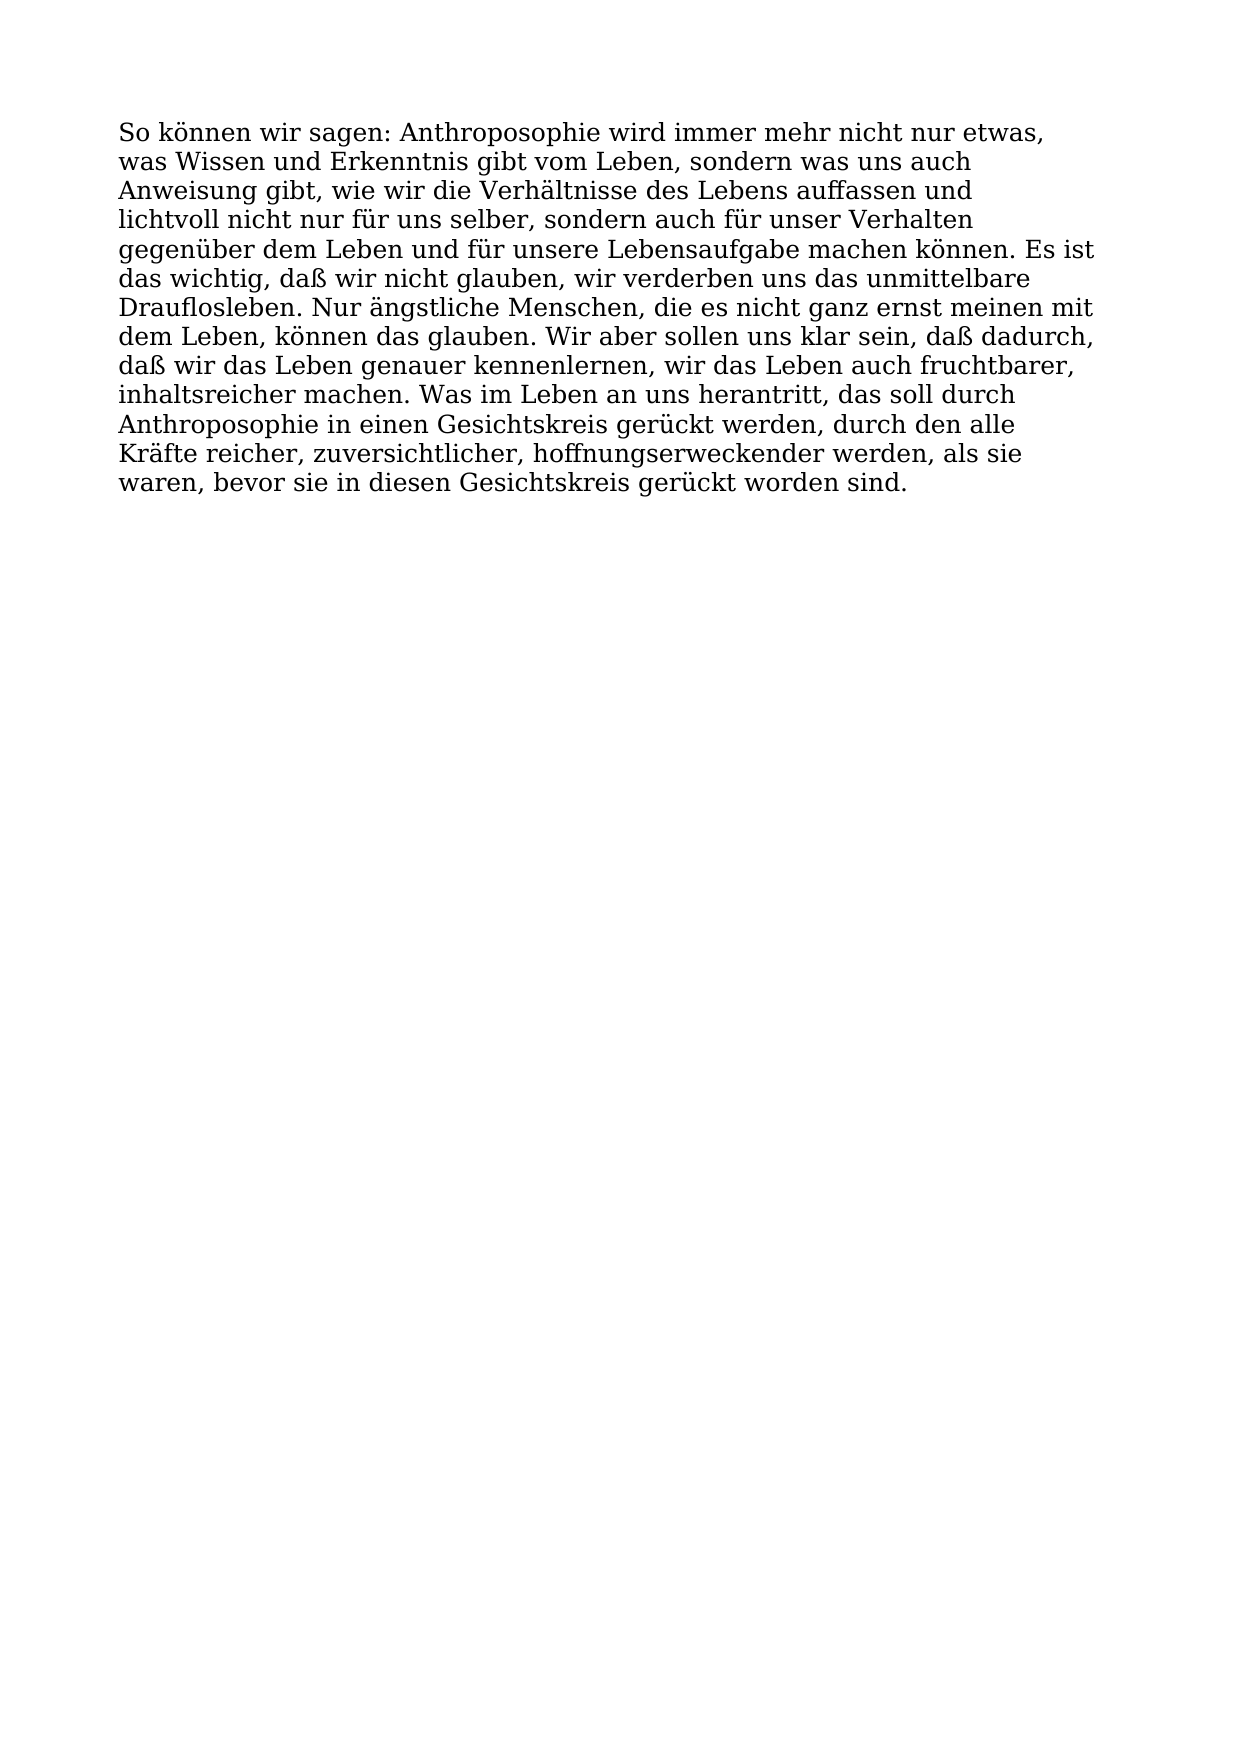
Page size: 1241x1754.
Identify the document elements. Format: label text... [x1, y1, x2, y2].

text Anthroposophie in einen Gesichtskreis gerückt werden, durch den alle [118, 410, 1122, 439]
text das wichtig, daß wir nicht glauben, wir verderben uns das unmittelbare [118, 264, 1122, 293]
text Kräfte reicher, zuversichtlicher, hoffnungserweckender werden, als sie [118, 439, 1122, 468]
text inhaltsreicher machen. Was im Leben an uns herantritt, das soll durch [118, 381, 1122, 410]
text lichtvoll nicht nur für uns selber, sondern auch für unser Verhalten [118, 206, 1122, 235]
text gegenüber dem Leben und für unsere Lebensaufgabe machen können. Es ist [118, 235, 1122, 264]
text waren, bevor sie in diesen Gesichtskreis gerückt worden sind. [118, 468, 1122, 497]
text was Wissen und Erkenntnis gibt vom Leben, sondern was uns auch [118, 147, 1122, 176]
text So können wir sagen: Anthroposophie wird immer mehr nicht nur etwas, [118, 118, 1122, 147]
text Anweisung gibt, wie wir die Verhältnisse des Lebens auffassen und [118, 176, 1122, 206]
text dem Leben, können das glauben. Wir aber sollen uns klar sein, daß dadurch, [118, 322, 1122, 351]
text Drauflosleben. Nur ängstliche Menschen, die es nicht ganz ernst meinen mit [118, 293, 1122, 322]
text daß wir das Leben genauer kennenlernen, wir das Leben auch fruchtbarer, [118, 351, 1122, 381]
